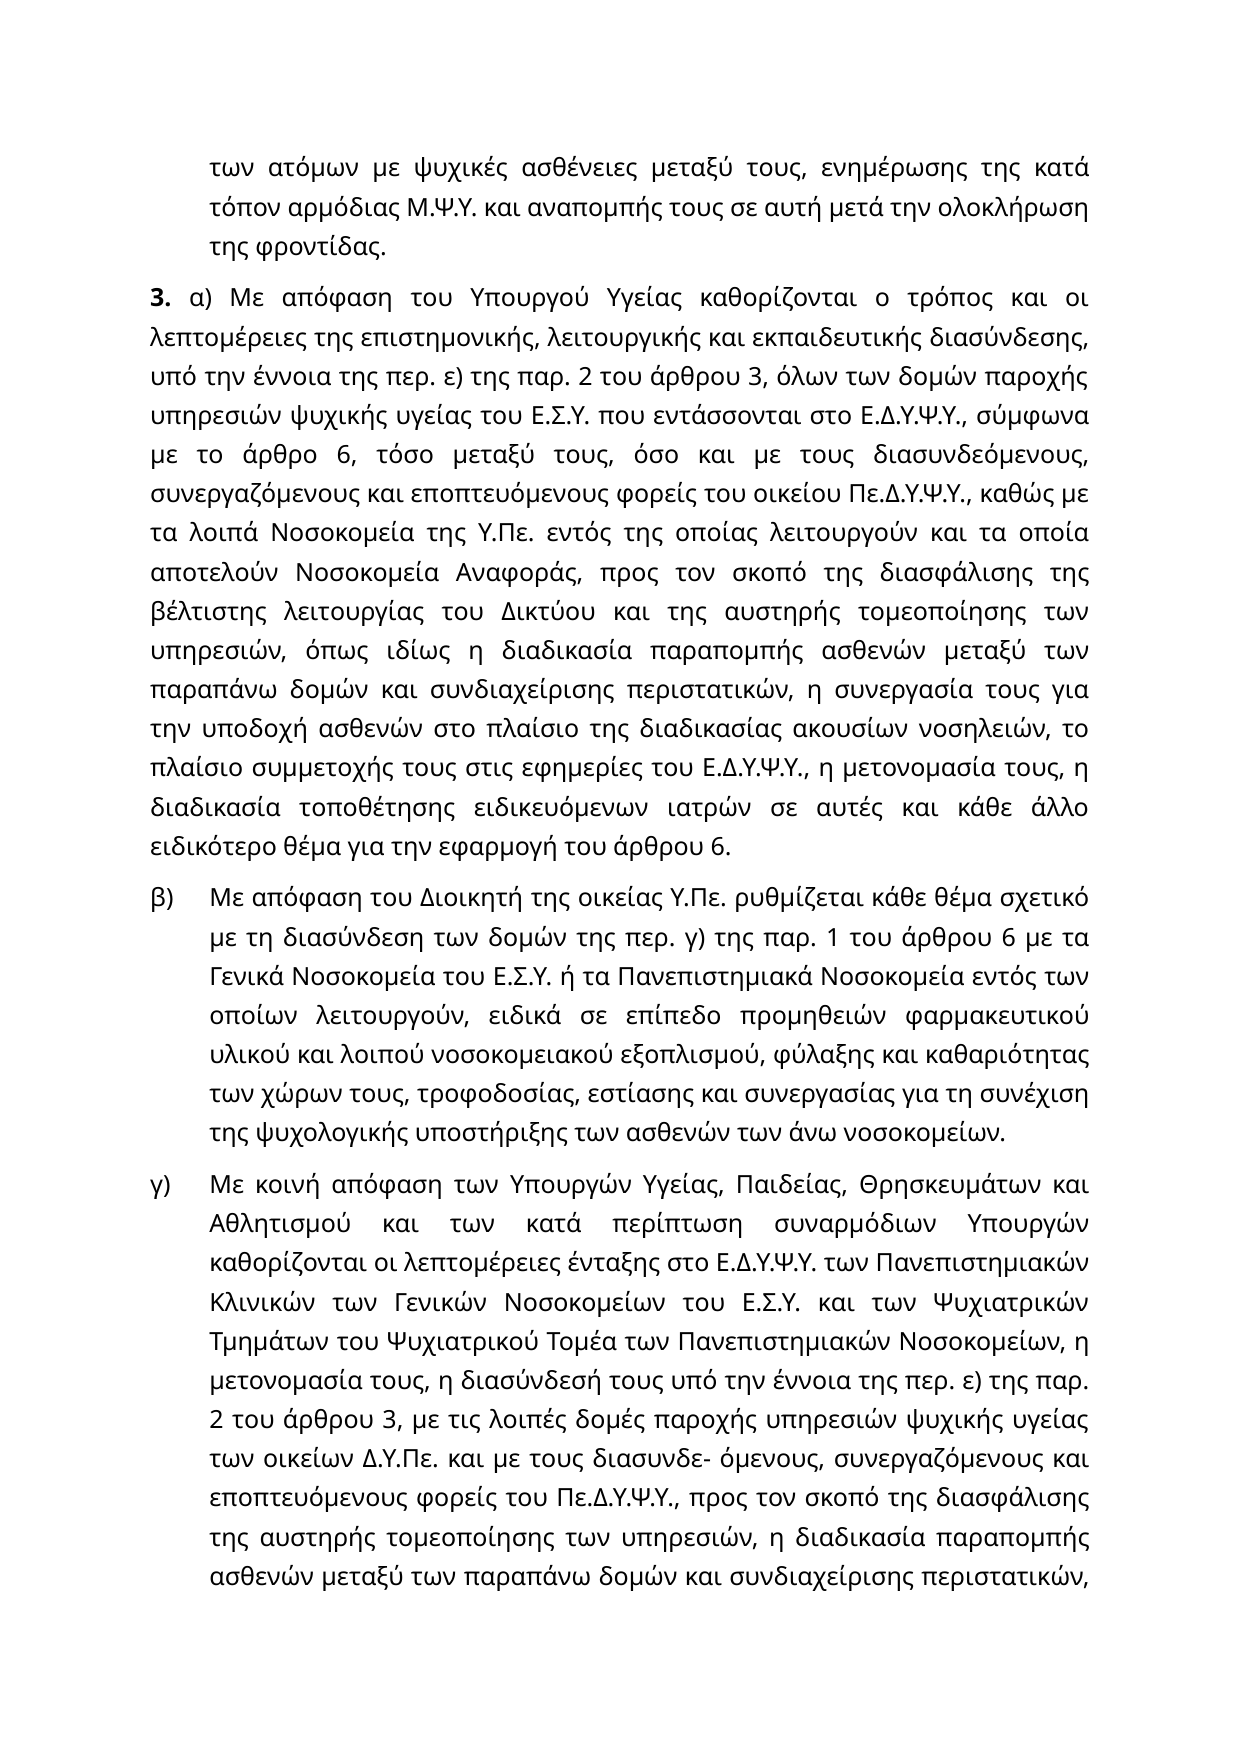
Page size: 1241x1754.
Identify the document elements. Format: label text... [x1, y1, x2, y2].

list β) Με απόφαση του Διοικητή της οικείας Υ.Πε. ρυθμίζεται κάθε θέμα σχετικό με τη διασύνδεση των δομών της περ. γ) της παρ. 1 του άρθρου 6 με τα Γενικά Νοσοκομεία του Ε.Σ.Υ. ή τα Πανεπιστημιακά Νοσοκομεία εντός των οποίων λειτουργούν, ειδικά σε επίπεδο προμηθειών φαρμακευτικού υλικού και λοιπού νοσοκομειακού εξοπλισμού, φύλαξης και καθαριότητας των χώρων τους, τροφοδοσίας, εστίασης και συνεργασίας για τη συνέχιση της ψυχολογικής υποστήριξης των ασθενών των άνω νοσοκομείων. [150, 880, 1090, 1149]
list γ) Με κοινή απόφαση των Υπουργών Υγείας, Παιδείας, Θρησκευμάτων και Αθλητισμού και των κατά περίπτωση συναρμόδιων Υπουργών καθορίζονται οι λεπτομέρειες ένταξης στο Ε.Δ.Υ.Ψ.Υ. των Πανεπιστημιακών Κλινικών των Γενικών Νοσοκομείων του Ε.Σ.Υ. και των Ψυχιατρικών Τμημάτων του Ψυχιατρικού Τομέα των Πανεπιστημιακών Νοσοκομείων, η μετονομασία τους, η διασύνδεσή τους υπό την έννοια της περ. ε) της παρ. 2 του άρθρου 3, με τις λοιπές δομές παροχής υπηρεσιών ψυχικής υγείας των οικείων Δ.Υ.Πε. και με τους διασυνδε- όμενους, συνεργαζόμενους και εποπτευόμενους φορείς του Πε.Δ.Υ.Ψ.Υ., προς τον σκοπό της διασφάλισης της αυστηρής τομεοποίησης των υπηρεσιών, η διαδικασία παραπομπής ασθενών μεταξύ των παραπάνω δομών και συνδιαχείρισης περιστατικών, [150, 1167, 1090, 1592]
text 3. α) Με απόφαση του Υπουργού Υγείας καθορίζονται ο τρόπος και οι λεπτομέρειες της επιστημονικής, λειτουργικής και εκπαιδευτικής διασύνδεσης, υπό την έννοια της περ. ε) της παρ. 2 του άρθρου 3, όλων των δομών παροχής υπηρεσιών ψυχικής υγείας του Ε.Σ.Υ. που εντάσσονται στο Ε.Δ.Υ.Ψ.Υ., σύμφωνα με το άρθρο 6, τόσο μεταξύ τους, όσο και με τους διασυνδεόμενους, συνεργαζόμενους και εποπτευόμενους φορείς του οικείου Πε.Δ.Υ.Ψ.Υ., καθώς με τα λοιπά Νοσοκομεία της Υ.Πε. εντός της οποίας λειτουργούν και τα οποία αποτελούν Νοσοκομεία Αναφοράς, προς τον σκοπό της διασφάλισης της βέλτιστης λειτουργίας του Δικτύου και της αυστηρής τομεοποίησης των υπηρεσιών, όπως ιδίως η διαδικασία παραπομπής ασθενών μεταξύ των παραπάνω δομών και συνδιαχείρισης περιστατικών, η συνεργασία τους για την υποδοχή ασθενών στο πλαίσιο της διαδικασίας ακουσίων νοσηλειών, το πλαίσιο συμμετοχής τους στις εφημερίες του Ε.Δ.Υ.Ψ.Υ., η μετονομασία τους, η διαδικασία τοποθέτησης ειδικευόμενων ιατρών σε αυτές και κάθε άλλο ειδικότερο θέμα για την εφαρμογή του άρθρου 6. [150, 280, 1090, 862]
list των ατόμων με ψυχικές ασθένειες μεταξύ τους, ενημέρωσης της κατά τόπον αρμόδιας Μ.Ψ.Υ. και αναπομπής τους σε αυτή μετά την ολοκλήρωση της φροντίδας. [150, 150, 1090, 262]
